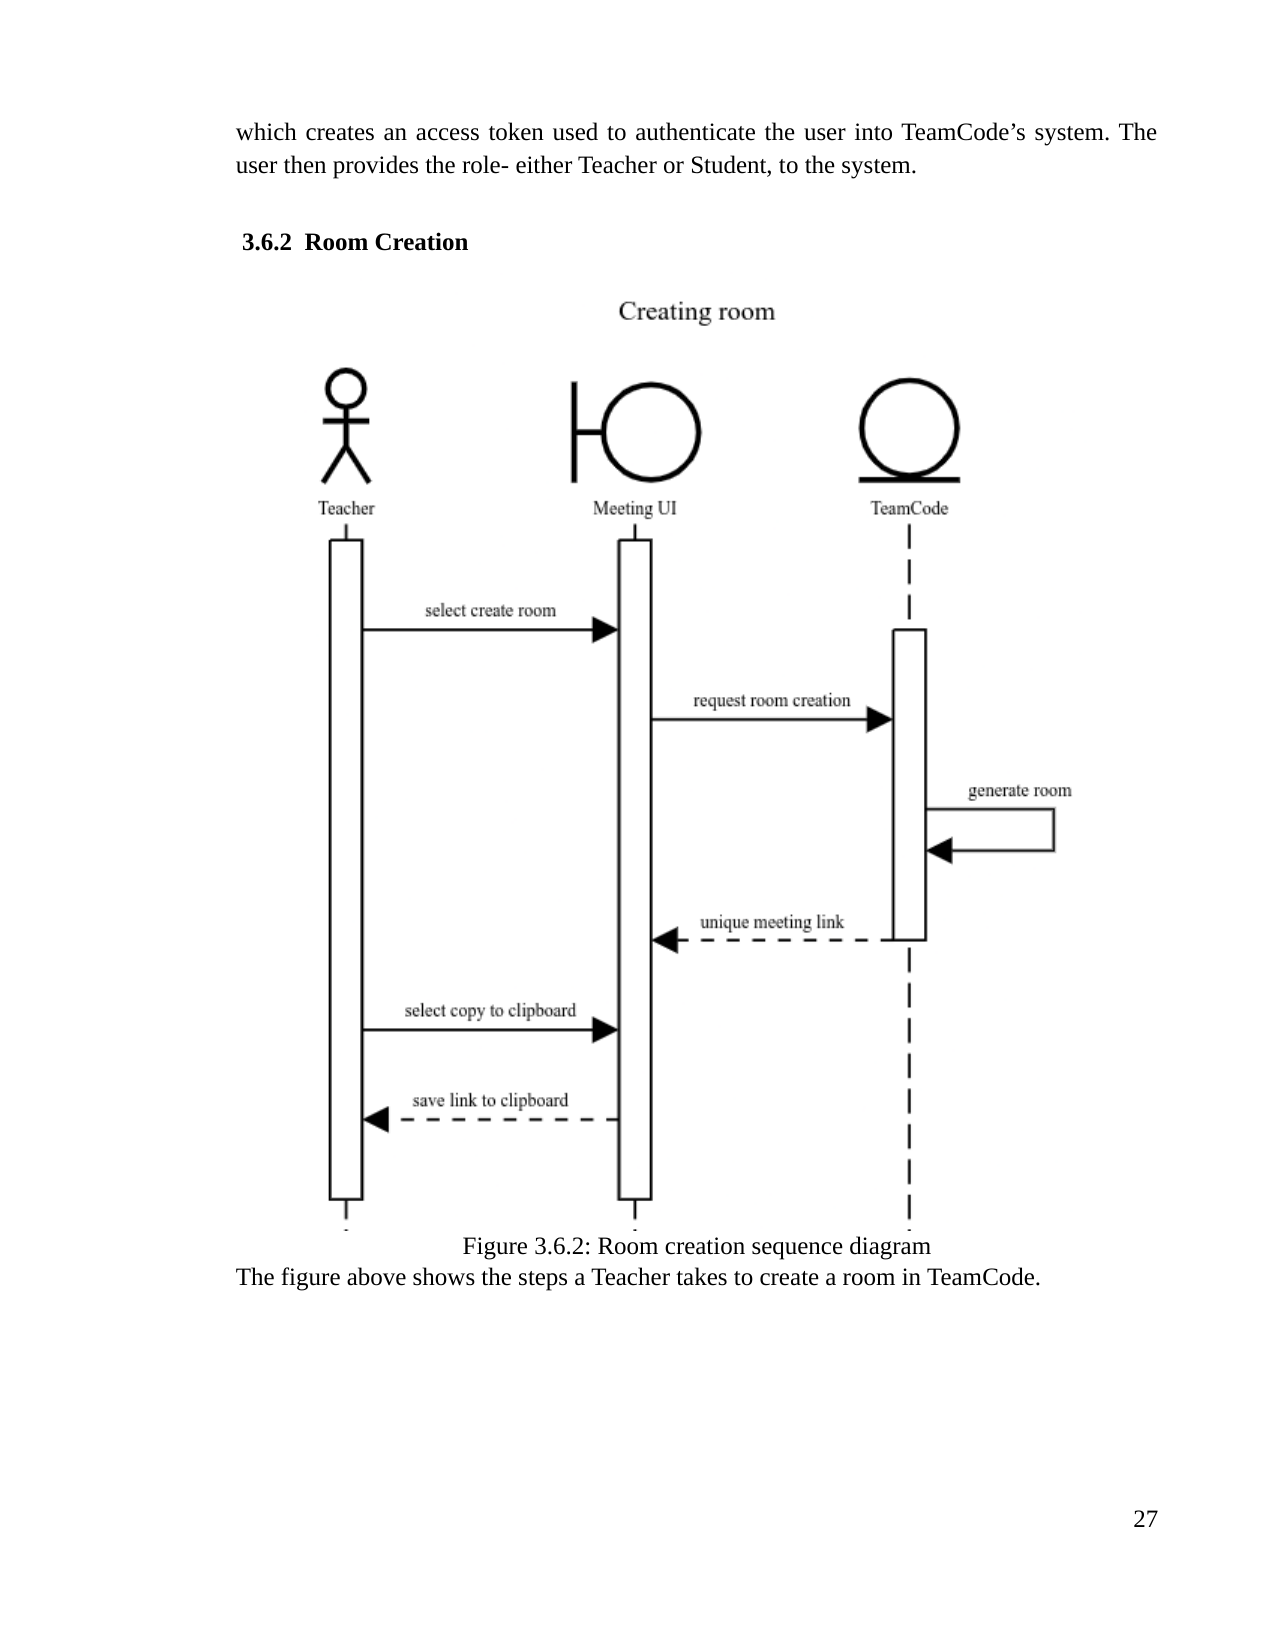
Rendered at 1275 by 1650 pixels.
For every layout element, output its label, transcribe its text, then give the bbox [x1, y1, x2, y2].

picture [302, 272, 1091, 1231]
text which creates an access token used to authenticate the user into TeamCode’s system. The user then provides the role- either Teacher or Student, to the system. [236, 117, 1158, 179]
text Figure 3.6.2: Room creation sequence diagram [287, 1231, 1107, 1260]
subtitle Room Creation [236, 227, 1158, 256]
text The figure above shows the steps a Teacher takes to create a room in TeamCode. [236, 1262, 1158, 1290]
